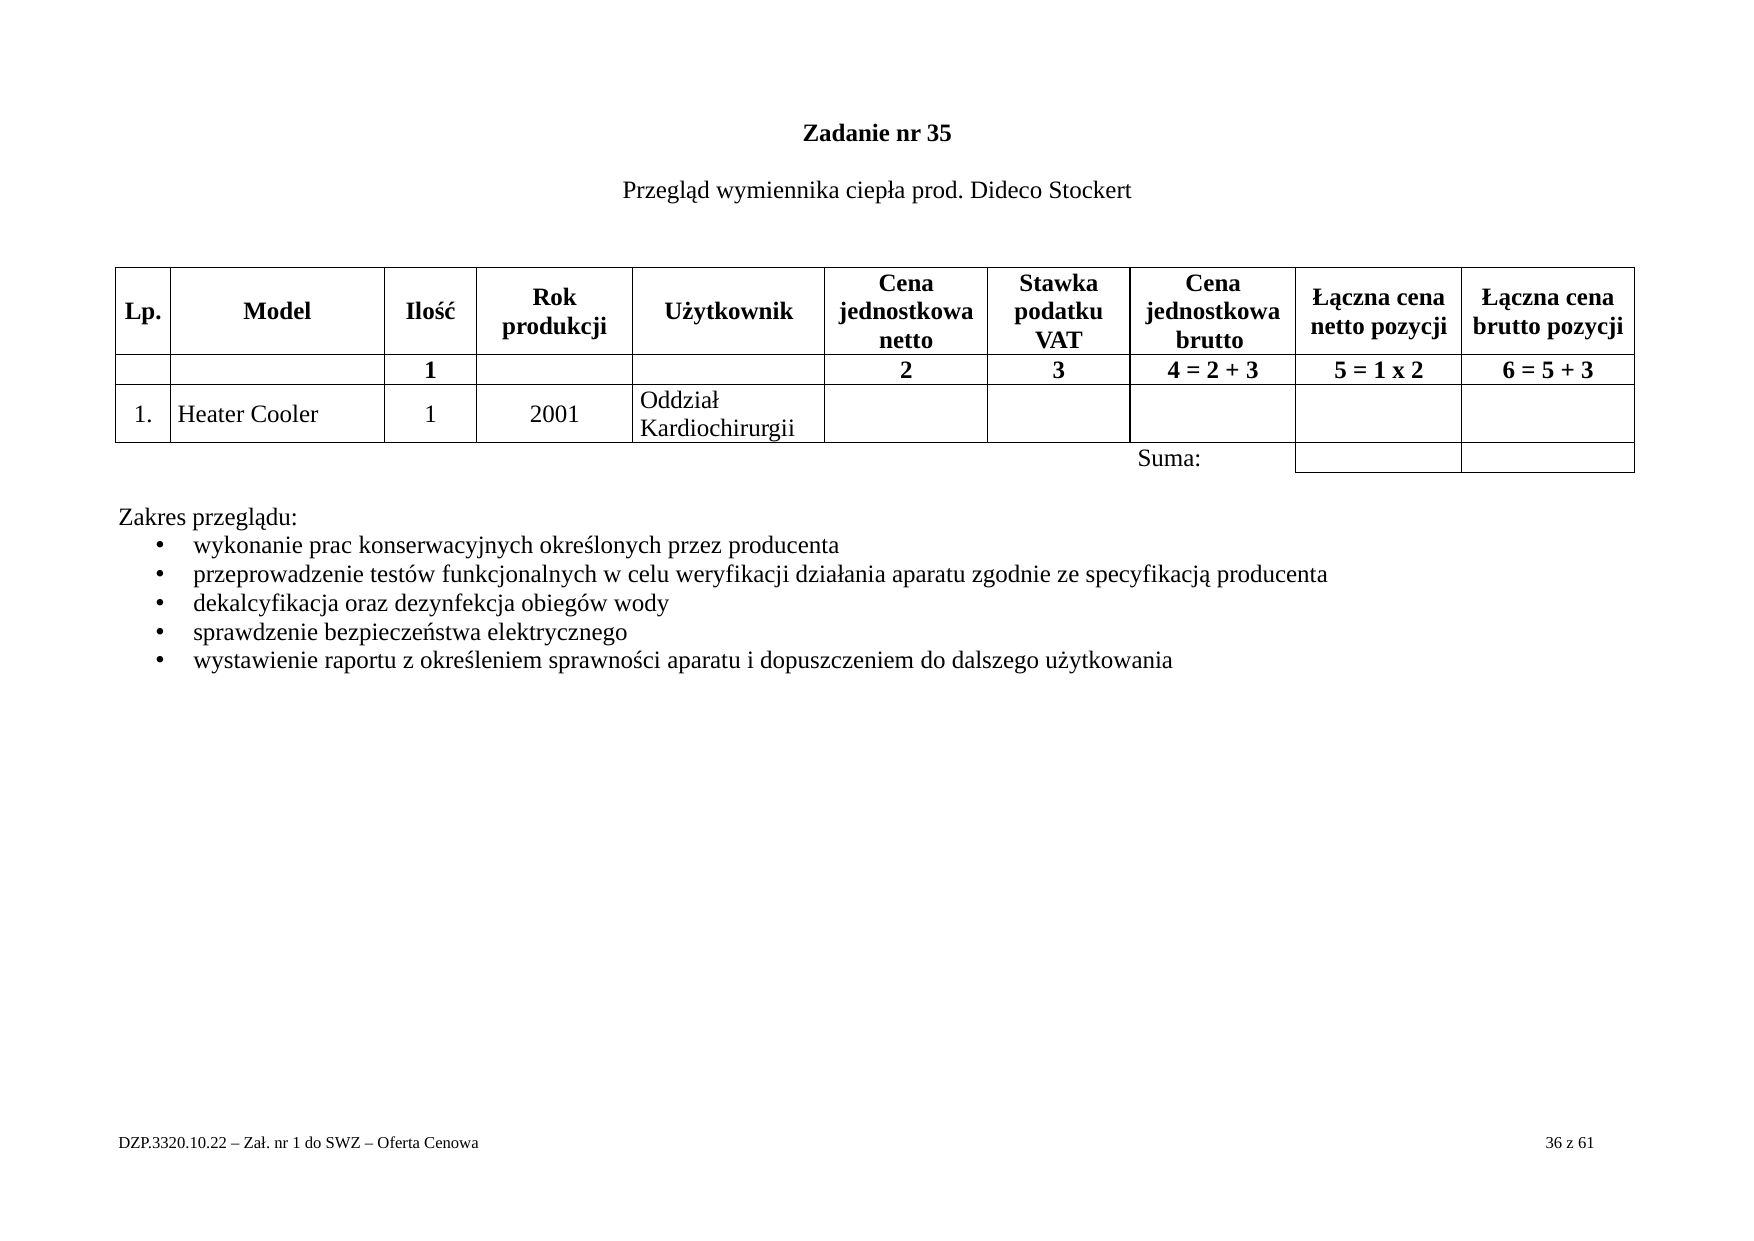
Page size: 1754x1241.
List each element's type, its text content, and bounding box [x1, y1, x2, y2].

table_cell 6 = 5 + 3 [1462, 355, 1634, 384]
list wystawienie raportu z określeniem sprawności aparatu i dopuszczeniem do dalszego użytkowania [156, 646, 1636, 674]
table_cell [1462, 385, 1634, 442]
table_cell [1296, 443, 1461, 472]
list dekalcyfikacja oraz dezynfekcja obiegów wody [156, 588, 1636, 617]
table_cell [477, 355, 632, 384]
table_cell 3 [988, 355, 1129, 384]
table_cell 5 = 1 x 2 [1296, 355, 1461, 384]
table_cell [116, 355, 170, 384]
table_header Użytkownik [633, 268, 824, 354]
table_cell [987, 443, 1130, 472]
table_cell 1. [116, 385, 170, 442]
title Zadanie nr 35 [118, 118, 1636, 147]
table_cell [633, 355, 824, 384]
table_cell 1 [385, 355, 476, 384]
table_header Lp. [116, 268, 170, 354]
table_header Cena jednostkowa netto [825, 268, 987, 354]
table_cell [116, 443, 170, 472]
table_cell [384, 443, 476, 472]
table_header Ilość [385, 268, 476, 354]
table_header Model [171, 268, 384, 354]
table_header Łączna cena netto pozycji [1296, 268, 1461, 354]
text Zakres przeglądu: [118, 502, 1636, 531]
table_cell [1462, 443, 1634, 472]
table_header Łączna cena brutto pozycji [1462, 268, 1634, 354]
list sprawdzenie bezpieczeństwa elektrycznego [156, 617, 1636, 646]
table_cell [825, 385, 987, 442]
table_cell [476, 443, 632, 472]
table_cell Oddział Kardiochirurgii [633, 385, 824, 442]
table_cell Suma: [1130, 443, 1295, 472]
table_cell [633, 443, 825, 472]
table_cell [171, 355, 384, 384]
list przeprowadzenie testów funkcjonalnych w celu weryfikacji działania aparatu zgodnie ze specyfikacją producenta [156, 559, 1636, 588]
table_cell 4 = 2 + 3 [1131, 355, 1295, 384]
table_cell 2 [825, 355, 987, 384]
table_header Cena jednostkowa brutto [1131, 268, 1295, 354]
table_cell 2001 [477, 385, 632, 442]
table_cell [825, 443, 987, 472]
table_cell [1296, 385, 1461, 442]
table_cell Heater Cooler [171, 385, 384, 442]
table_cell [1131, 385, 1295, 442]
title Przegląd wymiennika ciepła prod. Dideco Stockert [118, 176, 1636, 204]
table_cell [170, 443, 384, 472]
list wykonanie prac konserwacyjnych określonych przez producenta [156, 531, 1636, 559]
table_header Rok produkcji [477, 268, 632, 354]
table_cell 1 [385, 385, 476, 442]
table_cell [988, 385, 1129, 442]
table_header Stawka podatku VAT [988, 268, 1129, 354]
